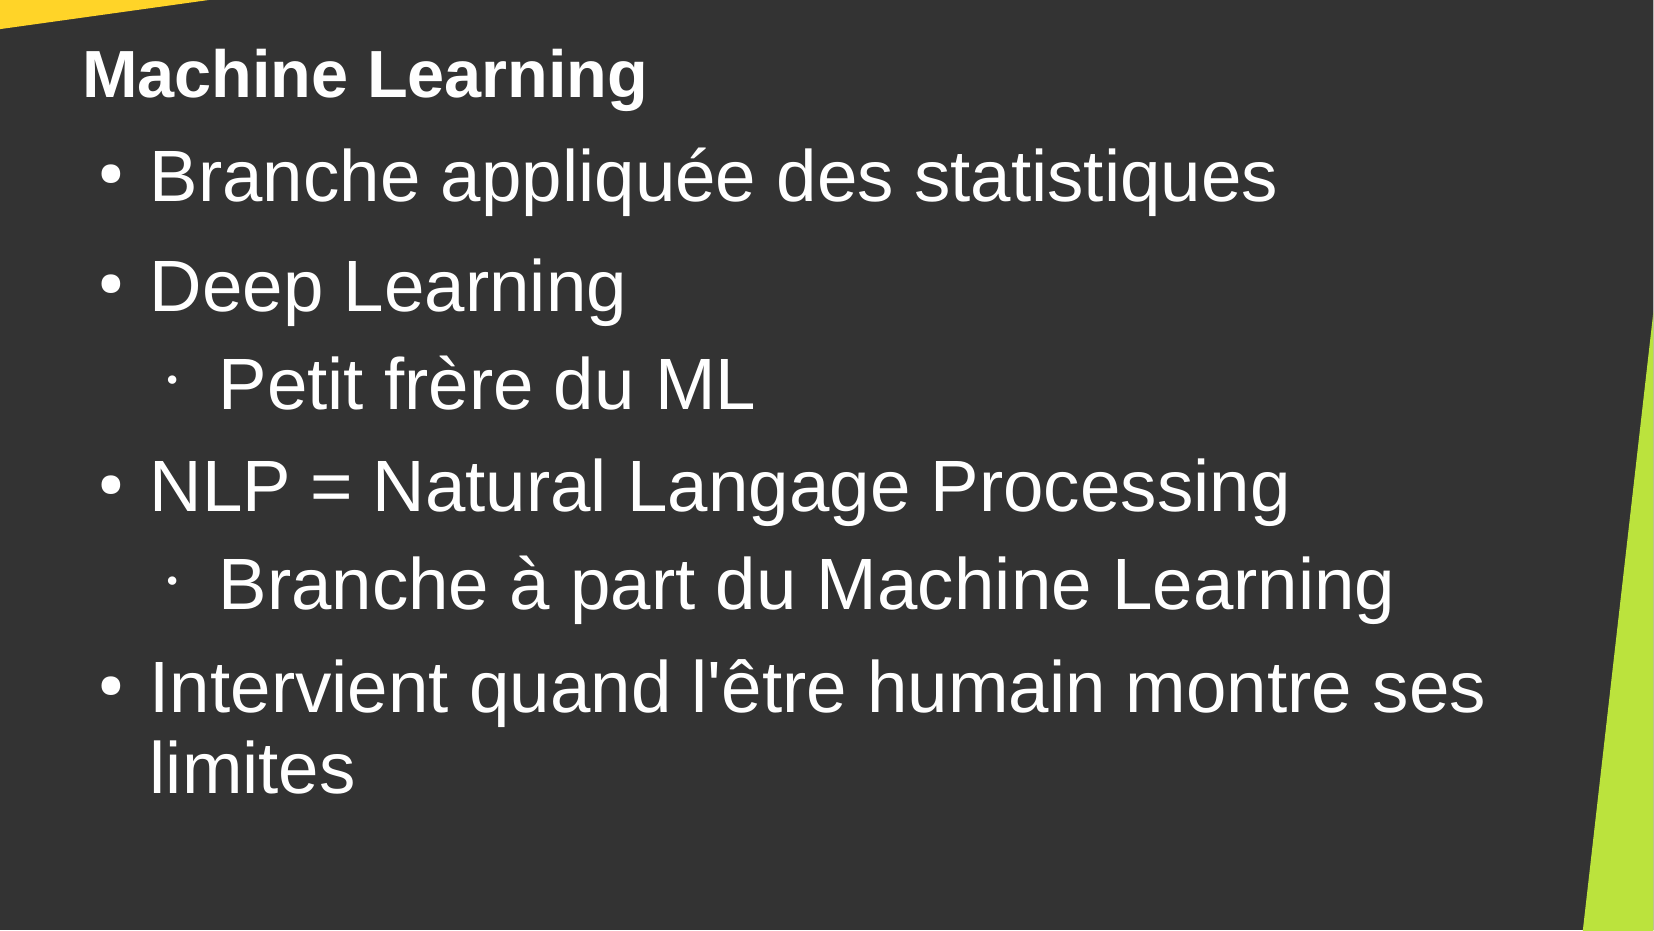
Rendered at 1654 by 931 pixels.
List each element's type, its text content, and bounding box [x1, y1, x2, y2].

list Branche appliquée des statistiques Deep Learning Petit frère du ML NLP = Natural Langage Processing Branche à part du Machine Learning Intervient quand l'être humain montre ses limites [80, 135, 1560, 816]
title Machine Learning [82, 37, 1571, 115]
text_box [1582, 306, 1654, 931]
text_box [0, 0, 209, 30]
